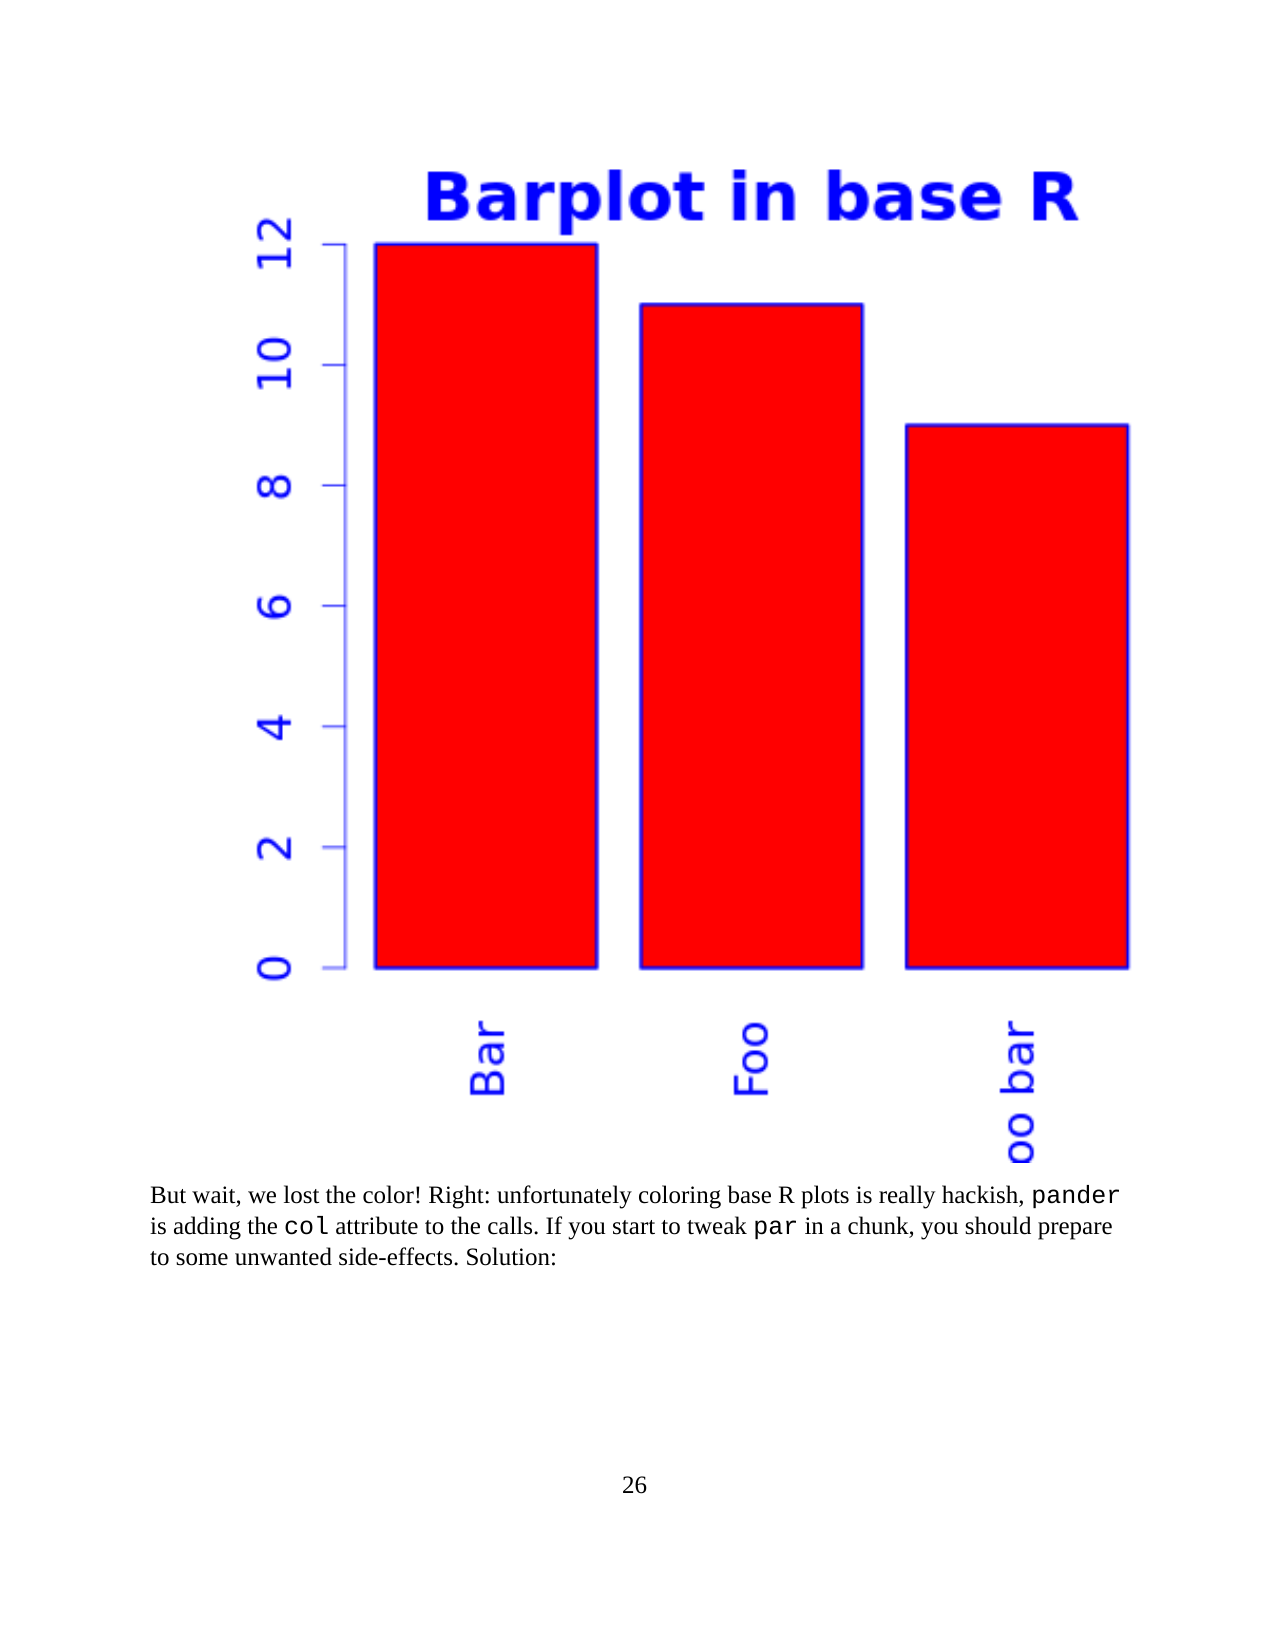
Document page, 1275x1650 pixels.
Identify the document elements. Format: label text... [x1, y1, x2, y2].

text But wait, we lost the color! Right: unfortunately coloring base R plots is really hackish, pander is adding the col attribute to the calls. If you start to tweak par in a chunk, you should prepare to some unwanted side-effects. Solution: [150, 1180, 1125, 1271]
picture [150, 150, 1163, 1163]
